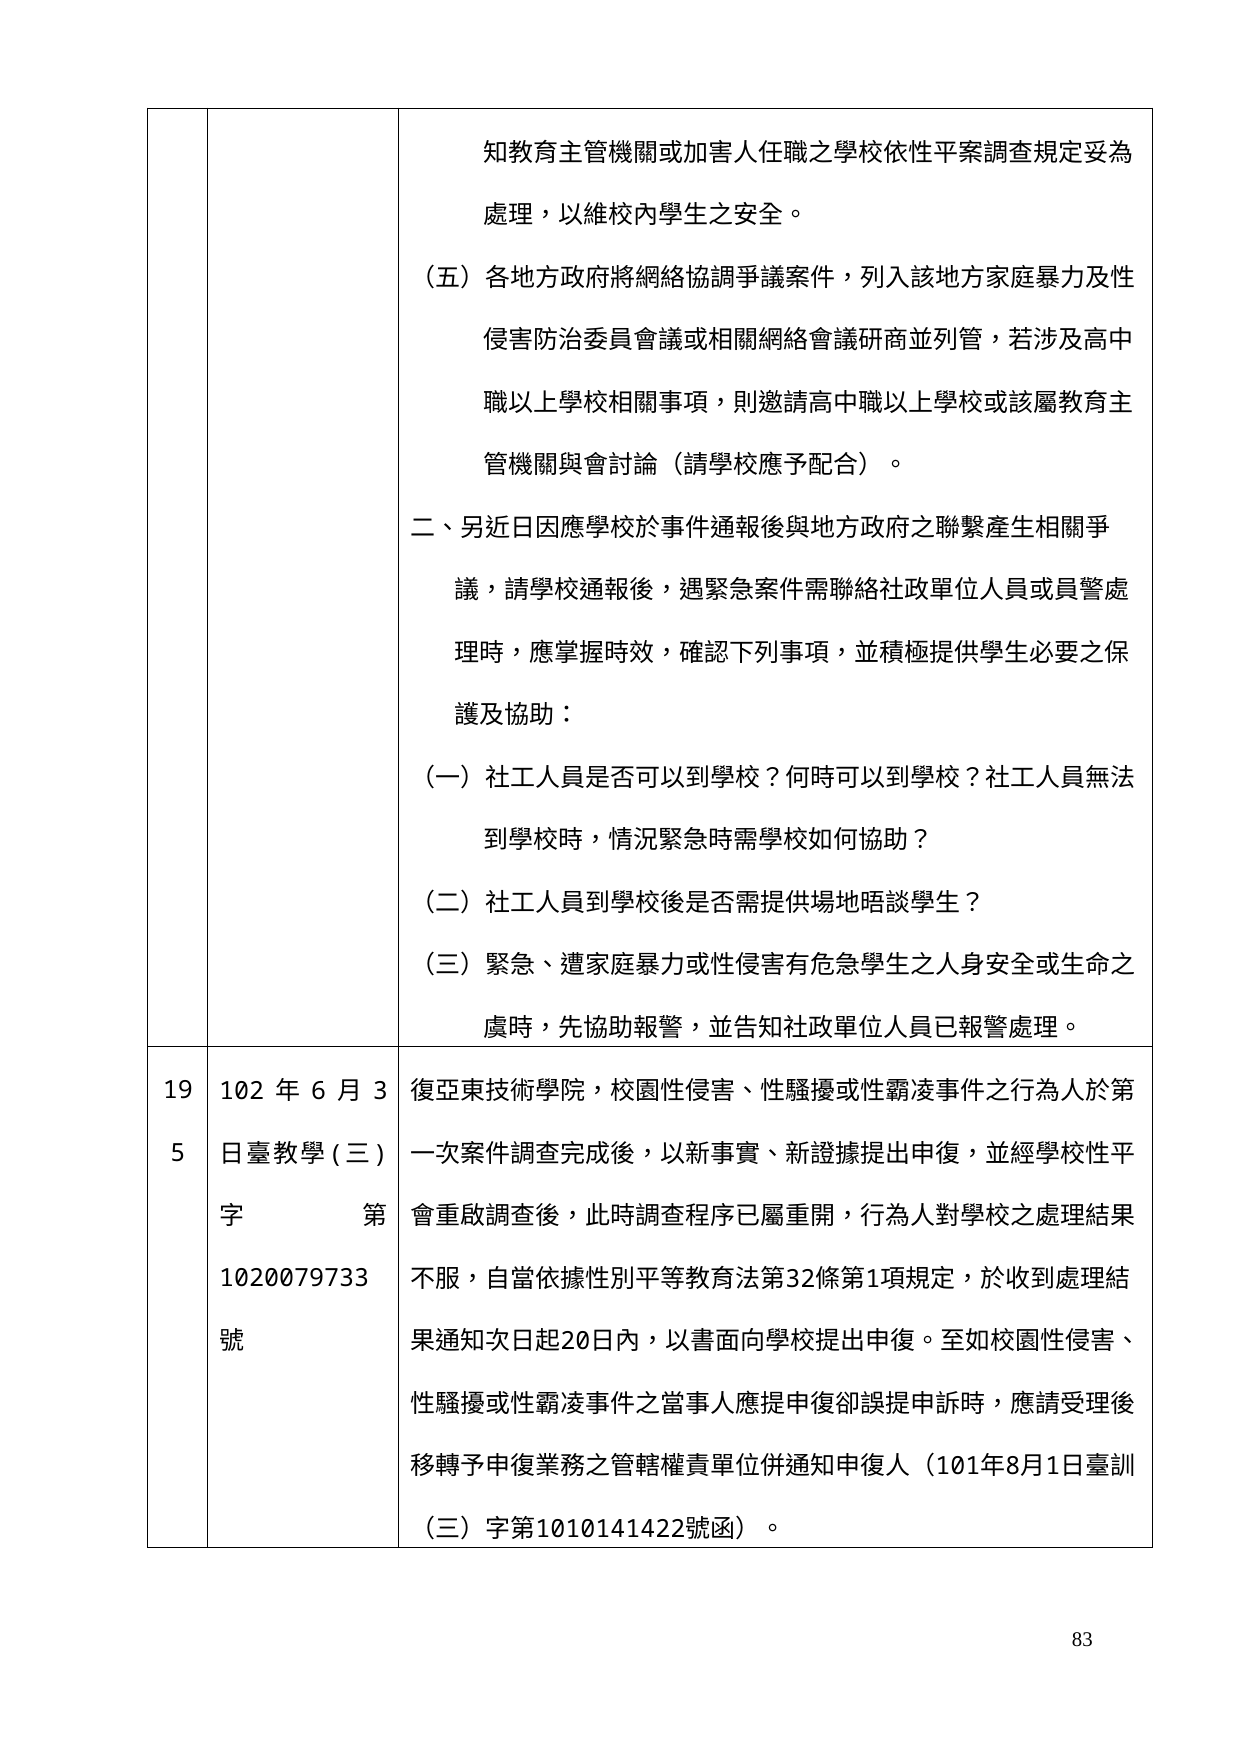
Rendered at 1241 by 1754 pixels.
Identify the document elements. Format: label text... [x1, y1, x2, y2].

table_cell 知教育主管機關或加害人任職之學校依性平案調查規定妥為處理，以維校內學生之安全。 （五）各地方政府將網絡協調爭議案件，列入該地方家庭暴力及性侵害防治委員會議或相關網絡會議研商並列管，若涉及高中職以上學校相關事項，則邀請高中職以上學校或該屬教育主管機關與會討論（請學校應予配合）。 二、另近日因應學校於事件通報後與地方政府之聯繫產生相關爭議，請學校通報後，遇緊急案件需聯絡社政單位人員或員警處理時，應掌握時效，確認下列事項，並積極提供學生必要之保護及協助： （一）社工人員是否可以到學校？何時可以到學校？社工人員無法到學校時，情況緊急時需學校如何協助？ （二）社工人員到學校後是否需提供場地晤談學生？ （三）緊急、遭家庭暴力或性侵害有危急學生之人身安全或生命之虞時，先協助報警，並告知社政單位人員已報警處理。 [399, 109, 1152, 1046]
table_cell [148, 109, 207, 1046]
table_cell 復亞東技術學院，校園性侵害、性騷擾或性霸凌事件之行為人於第一次案件調查完成後，以新事實、新證據提出申復，並經學校性平會重啟調查後，此時調查程序已屬重開，行為人對學校之處理結果不服，自當依據性別平等教育法第32條第1項規定，於收到處理結果通知次日起20日內，以書面向學校提出申復。至如校園性侵害、性騷擾或性霸凌事件之當事人應提申復卻誤提申訴時，應請受理後移轉予申復業務之管轄權責單位併通知申復人（101年8月1日臺訓（三）字第1010141422號函）。 [399, 1047, 1152, 1547]
table_cell 102年6月3日臺教學(三)字第1020079733號 [208, 1047, 398, 1547]
table_cell [208, 109, 398, 1046]
table_cell 195 [148, 1047, 207, 1547]
